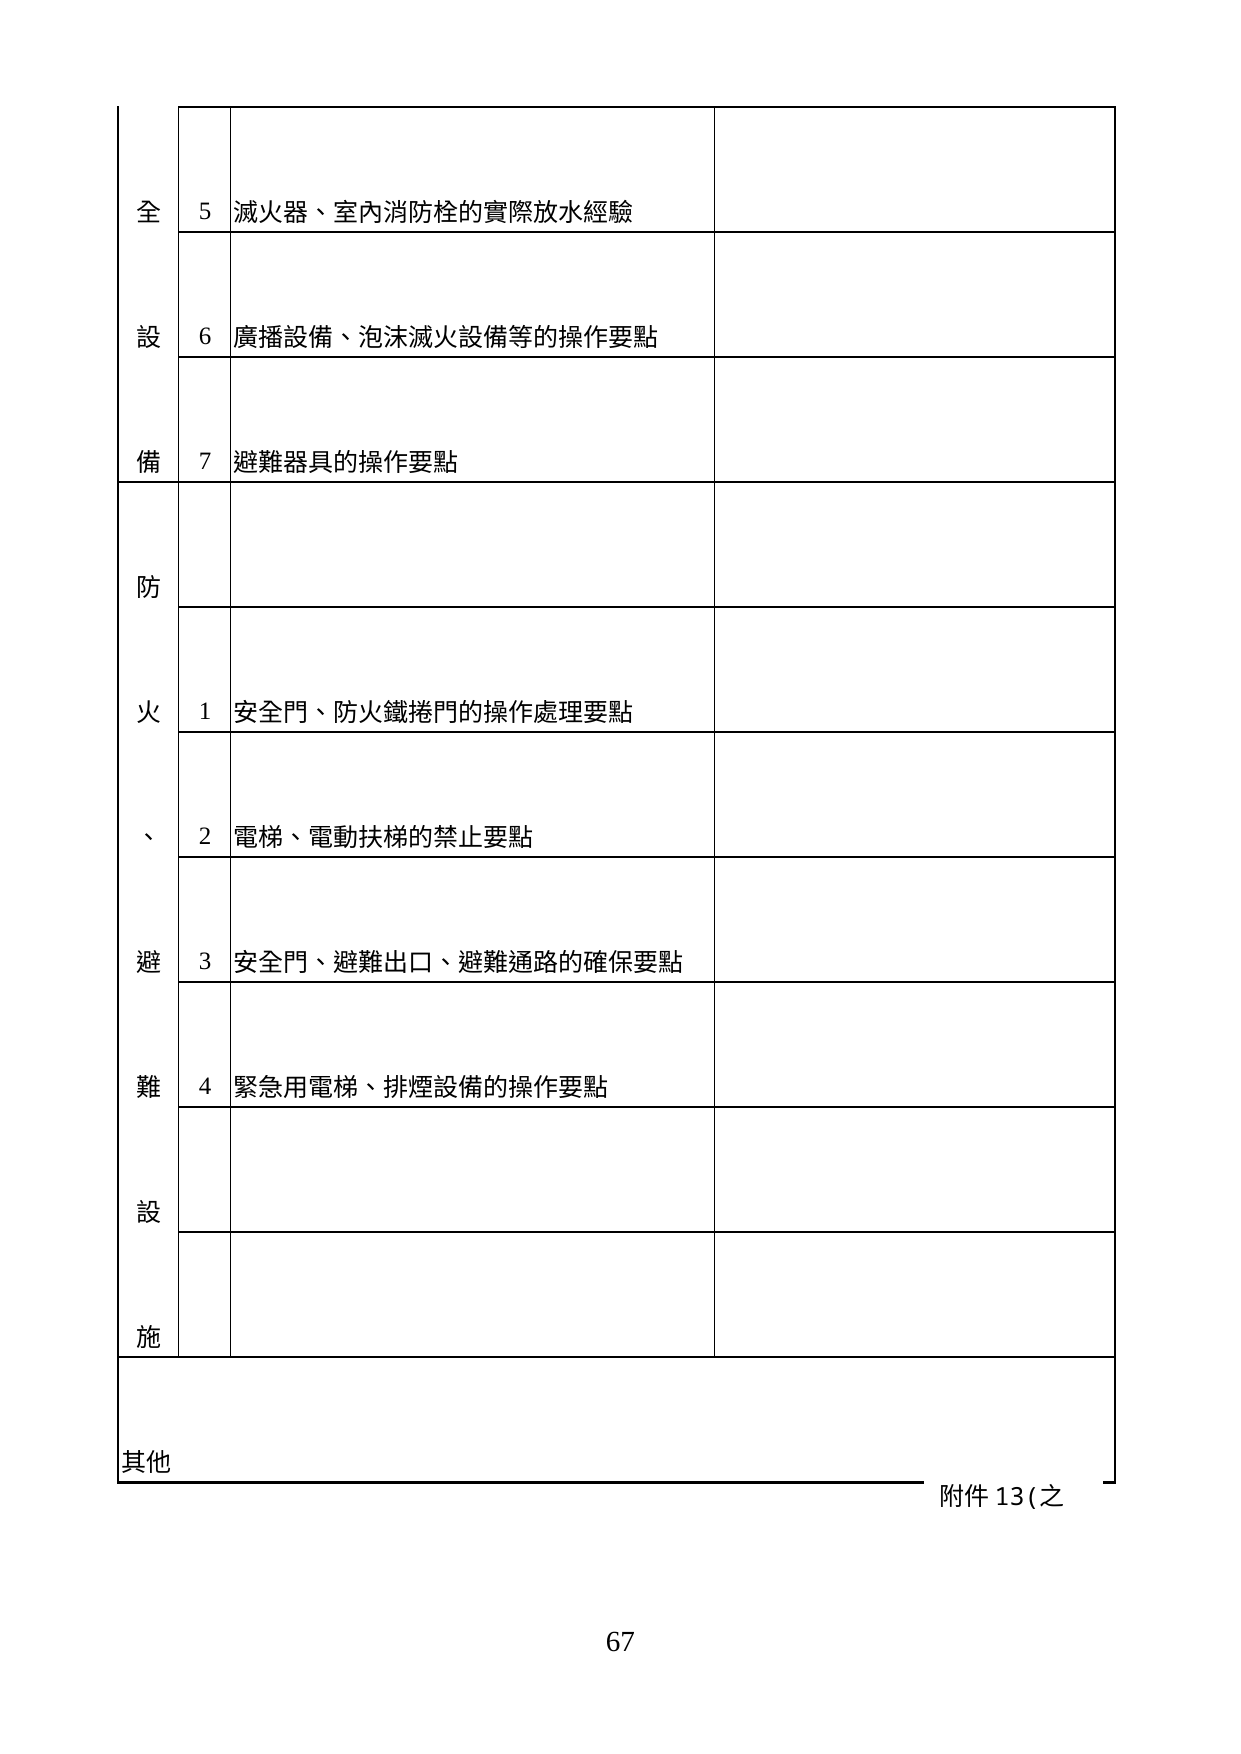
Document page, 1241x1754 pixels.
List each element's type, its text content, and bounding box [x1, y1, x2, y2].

table_cell 滅火器、室內消防栓的實際放水經驗 [231, 108, 714, 231]
table_cell 施 [119, 1231, 178, 1356]
table_cell 電梯、電動扶梯的禁止要點 [231, 733, 714, 856]
table_cell [715, 233, 1114, 356]
table_cell 避難器具的操作要點 [231, 358, 714, 481]
table_cell 安全門、防火鐵捲門的操作處理要點 [231, 608, 714, 731]
table_cell 防 [119, 483, 178, 606]
table_cell 避 [119, 856, 178, 981]
table_cell 緊急用電梯、排煙設備的操作要點 [231, 983, 714, 1106]
table_cell 全 [119, 106, 178, 231]
table_cell 6 [179, 233, 230, 356]
table_cell [715, 983, 1114, 1106]
table_cell 、 [119, 731, 178, 856]
table_cell [715, 1233, 1114, 1356]
table_cell [715, 608, 1114, 731]
table_cell 其他 [119, 1358, 1114, 1481]
table_cell [715, 858, 1114, 981]
text 附件13(之2) [939, 1476, 1088, 1511]
table_cell 3 [179, 858, 230, 981]
table_cell [231, 483, 714, 606]
table_cell [179, 483, 230, 606]
table_cell [715, 483, 1114, 606]
table_cell 5 [179, 108, 230, 231]
table_cell 設 [119, 231, 178, 356]
table_cell 7 [179, 358, 230, 481]
table_cell [231, 1233, 714, 1356]
table_cell [715, 1108, 1114, 1231]
table_cell [715, 733, 1114, 856]
table_cell 1 [179, 608, 230, 731]
table_cell 備 [119, 356, 178, 481]
table_cell 4 [179, 983, 230, 1106]
table_cell [179, 1233, 230, 1356]
table_cell [715, 108, 1114, 231]
table_cell 廣播設備、泡沫滅火設備等的操作要點 [231, 233, 714, 356]
table_cell [715, 358, 1114, 481]
table_cell 設 [119, 1106, 178, 1231]
table_cell [179, 1108, 230, 1231]
table_cell 2 [179, 733, 230, 856]
table_cell 難 [119, 981, 178, 1106]
table_cell 火 [119, 606, 178, 731]
table_cell [231, 1108, 714, 1231]
table_cell 安全門、避難出口、避難通路的確保要點 [231, 858, 714, 981]
